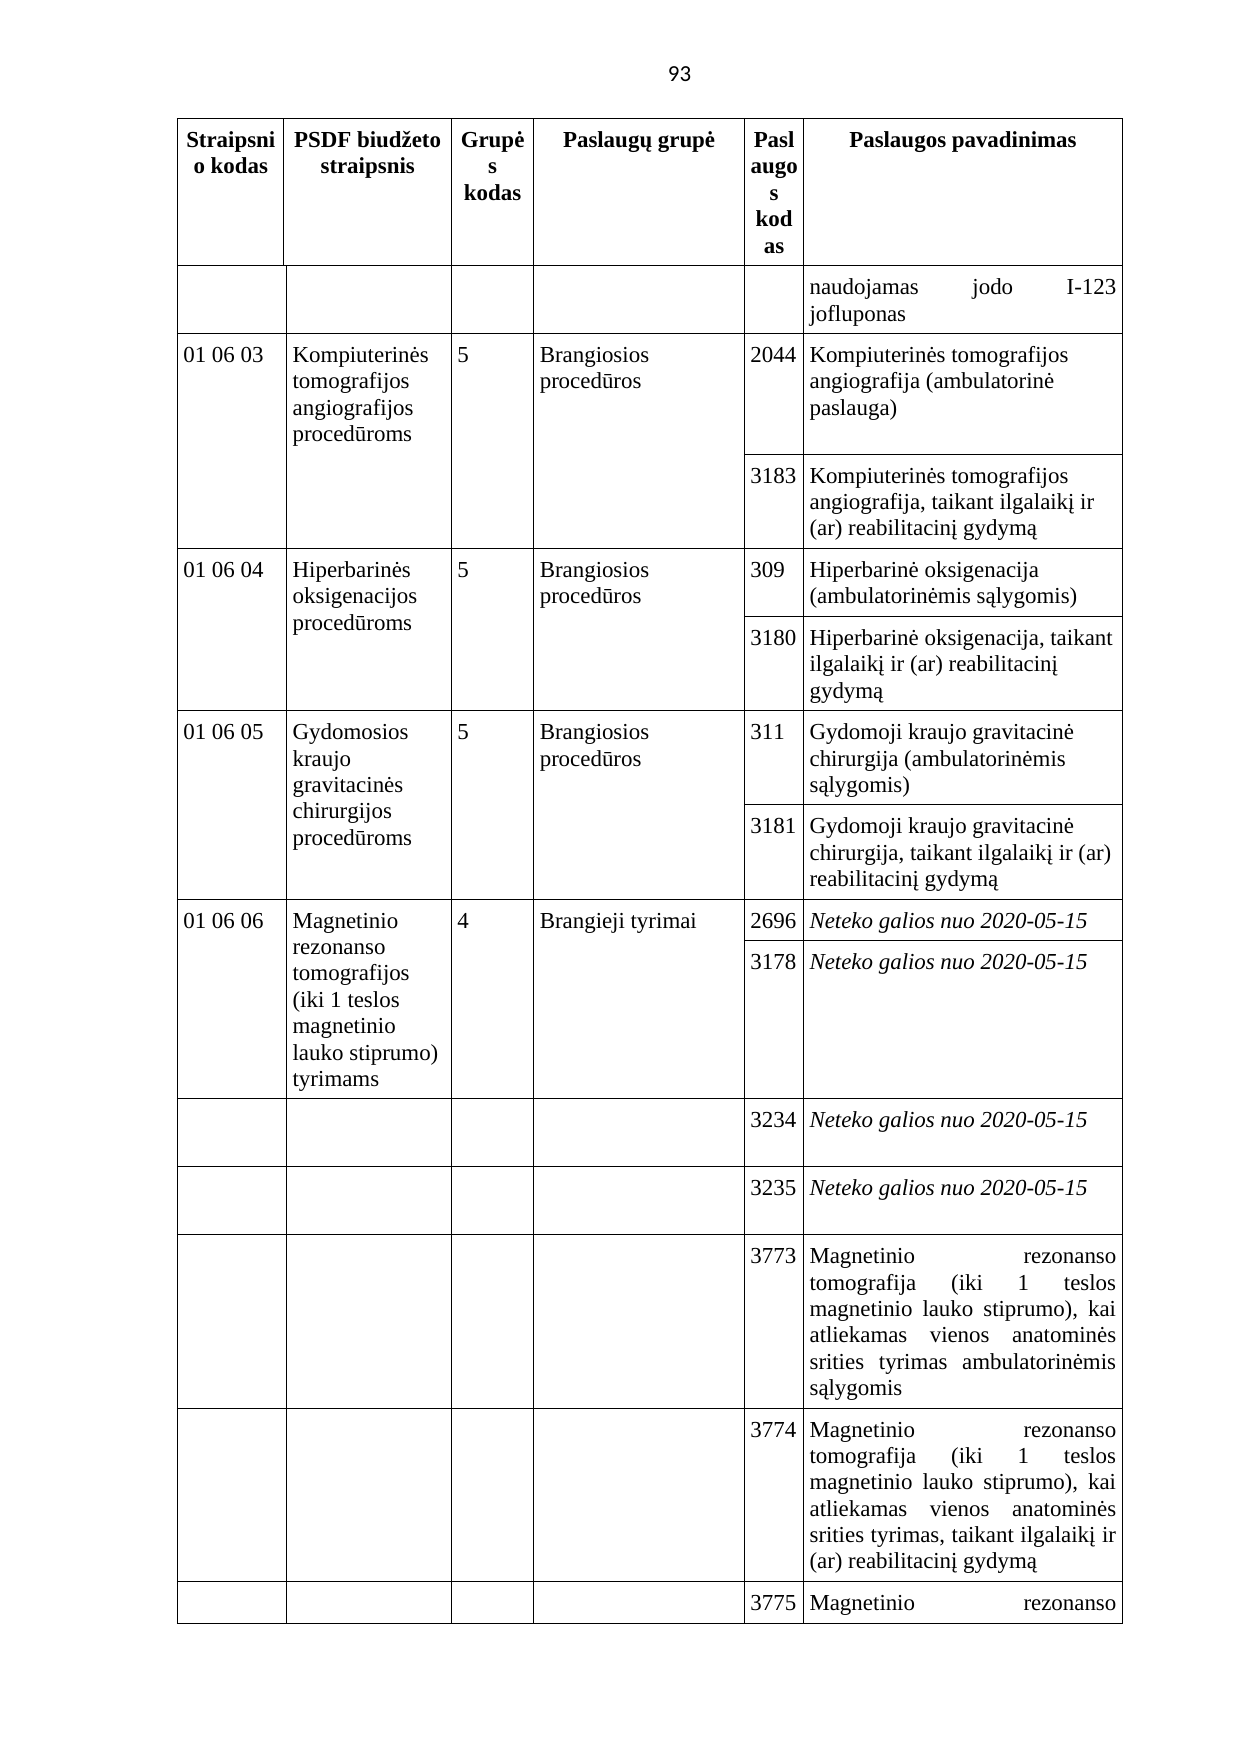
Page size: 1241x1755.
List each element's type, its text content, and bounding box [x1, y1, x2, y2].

table_cell Brangiosios procedūros [534, 549, 744, 616]
table_header Paslaugos kodas [745, 119, 803, 265]
table_cell 3773 [745, 1235, 803, 1407]
table_cell 4 [452, 900, 533, 940]
table_cell [452, 266, 533, 333]
table_cell Brangieji tyrimai [534, 900, 744, 940]
table_cell Magnetinio rezonanso [804, 1582, 1122, 1622]
table_cell 3178 [745, 941, 803, 1098]
table_cell [178, 1409, 286, 1581]
table_cell [452, 1099, 533, 1166]
table_cell [178, 266, 286, 333]
table_cell Neteko galios nuo 2020-05-15 [804, 1167, 1122, 1234]
table_cell Kompiuterinės tomografijos angiografijos procedūroms [287, 334, 451, 454]
table_cell 3234 [745, 1099, 803, 1166]
table_cell [452, 1167, 533, 1234]
table_cell 5 [452, 334, 533, 454]
table_cell Magnetinio rezonanso tomografijos (iki 1 teslos magnetinio lauko stiprumo) tyrimams [287, 900, 451, 1098]
table_cell Brangiosios procedūros [534, 334, 744, 454]
table_cell 311 [745, 711, 803, 804]
table_header Straipsnio kodas [178, 119, 283, 265]
table_cell naudojamas jodo I-123 jofluponas [804, 266, 1122, 333]
table_cell [178, 1582, 286, 1622]
table_cell [452, 616, 533, 710]
table_cell [534, 1099, 744, 1166]
table_cell 5 [452, 549, 533, 616]
table_cell 01 06 03 [178, 334, 286, 454]
table_cell Hiperbarinė oksigenacija (ambulatorinėmis sąlygomis) [804, 549, 1122, 616]
table_cell [534, 616, 744, 710]
table_cell 01 06 06 [178, 900, 286, 940]
table_cell [452, 940, 533, 1098]
table_header Paslaugos pavadinimas [804, 119, 1122, 265]
table_cell [287, 266, 451, 333]
table_cell [178, 1099, 286, 1166]
table_cell Hiperbarinės oksigenacijos procedūroms [287, 549, 451, 710]
table_cell [534, 940, 744, 1098]
table_cell Hiperbarinė oksigenacija, taikant ilgalaikį ir (ar) reabilitacinį gydymą [804, 617, 1122, 710]
table_cell [178, 940, 286, 1098]
table_cell [178, 616, 286, 710]
table_cell [178, 1167, 286, 1234]
table_cell Magnetinio rezonanso tomografija (iki 1 teslos magnetinio lauko stiprumo), kai atliekamas vienos anatominės srities tyrimas, taikant ilgalaikį ir (ar) reabilitacinį gydymą [804, 1409, 1122, 1581]
table_cell 3181 [745, 805, 803, 899]
table_cell [287, 1409, 451, 1581]
table_cell 2044 [745, 334, 803, 454]
table_cell [452, 454, 533, 548]
table_cell [452, 1409, 533, 1581]
table_cell 01 06 05 [178, 711, 286, 804]
table_cell [287, 1582, 451, 1622]
table_cell [534, 1409, 744, 1581]
table_cell Brangiosios procedūros [534, 711, 744, 899]
table_cell [452, 804, 533, 899]
table_header Grupės kodas [452, 119, 533, 265]
table_cell [178, 454, 286, 548]
table_cell 3235 [745, 1167, 803, 1234]
table_cell [178, 804, 286, 899]
table_cell 3775 [745, 1582, 803, 1622]
table_header PSDF biudžeto straipsnis [284, 119, 451, 265]
table_cell [287, 1099, 451, 1166]
table_cell Gydomosios kraujo gravitacinės chirurgijos procedūroms [287, 711, 451, 899]
table_cell [534, 1167, 744, 1234]
table_cell 309 [745, 549, 803, 616]
table_cell [534, 266, 744, 333]
table_cell 3180 [745, 617, 803, 710]
table_cell Neteko galios nuo 2020-05-15 [804, 941, 1122, 1098]
table_cell [287, 1235, 451, 1407]
table_cell 5 [452, 711, 533, 804]
table_cell Magnetinio rezonanso tomografija (iki 1 teslos magnetinio lauko stiprumo), kai atliekamas vienos anatominės srities tyrimas ambulatorinėmis sąlygomis [804, 1235, 1122, 1407]
table_cell Gydomoji kraujo gravitacinė chirurgija (ambulatorinėmis sąlygomis) [804, 711, 1122, 804]
table_cell [287, 1167, 451, 1234]
table_header Paslaugų grupė [534, 119, 744, 265]
table_cell 2696 [745, 900, 803, 940]
table_cell [452, 1582, 533, 1622]
table_cell [534, 1235, 744, 1407]
table_cell [534, 1582, 744, 1622]
table_cell Neteko galios nuo 2020-05-15 [804, 1099, 1122, 1166]
table_cell [534, 454, 744, 548]
table_cell [287, 454, 451, 548]
table_cell Kompiuterinės tomografijos angiografija, taikant ilgalaikį ir (ar) reabilitacinį gydymą [804, 455, 1122, 548]
table_cell [452, 1235, 533, 1407]
table_cell Kompiuterinės tomografijos angiografija (ambulatorinė paslauga) [804, 334, 1122, 454]
table_cell Gydomoji kraujo gravitacinė chirurgija, taikant ilgalaikį ir (ar) reabilitacinį gydymą [804, 805, 1122, 899]
table_cell 01 06 04 [178, 549, 286, 616]
table_cell Neteko galios nuo 2020-05-15 [804, 900, 1122, 940]
table_cell [178, 1235, 286, 1407]
table_cell 3183 [745, 455, 803, 548]
table_cell [745, 266, 803, 333]
table_cell 3774 [745, 1409, 803, 1581]
